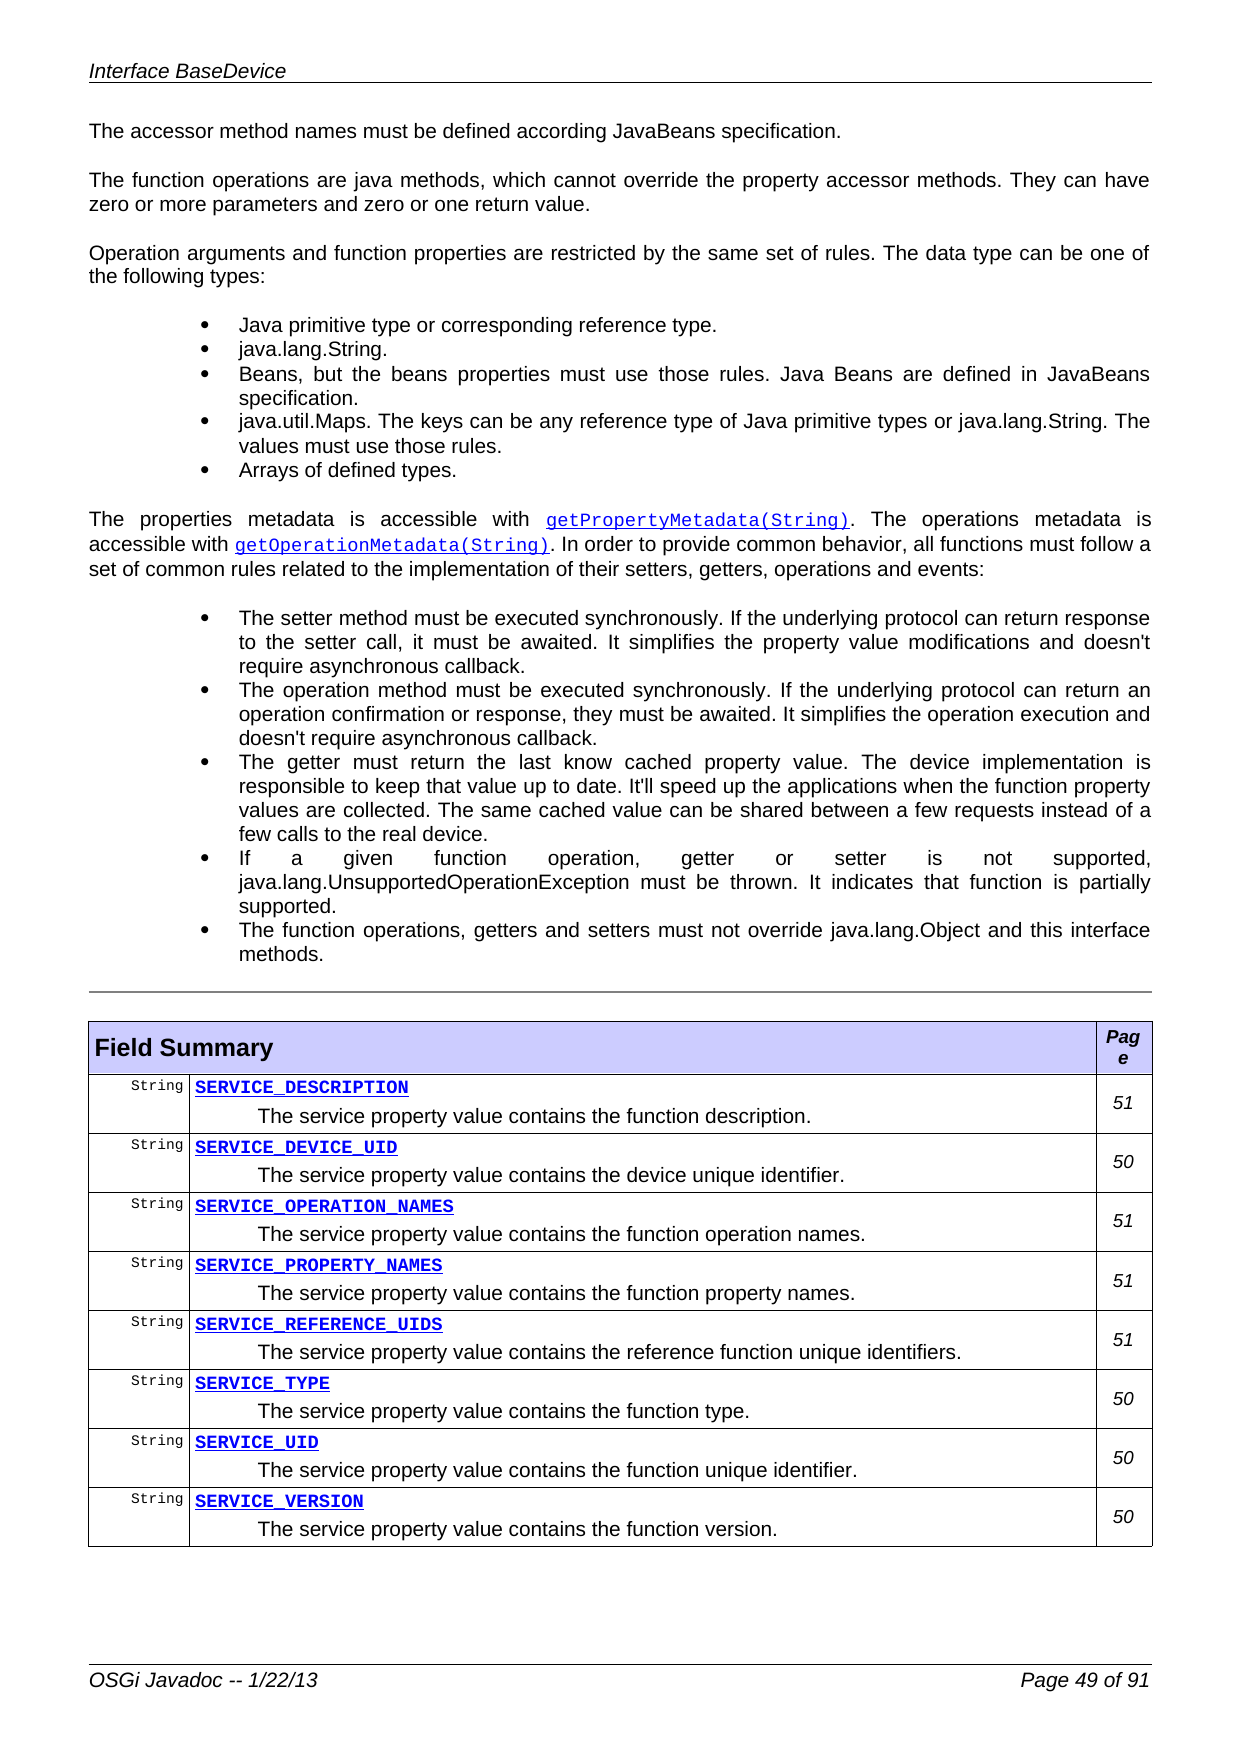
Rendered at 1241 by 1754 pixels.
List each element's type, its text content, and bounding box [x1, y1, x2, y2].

table_cell String [89, 1252, 189, 1310]
table_header Field Summary [89, 1022, 1096, 1073]
list Beans, but the beans properties must use those rules. Java Beans are defined in JavaBeans specification. [201, 361, 1152, 409]
text Operation arguments and function properties are restricted by the same set of rules. The data type can be one of the following types: [88, 240, 1152, 288]
table_cell SERVICE_DESCRIPTION The service property value contains the function description. [190, 1075, 1096, 1132]
table_cell String [89, 1193, 189, 1251]
table_cell SERVICE_DEVICE_UID The service property value contains the device unique identifier. [190, 1134, 1096, 1192]
table_cell SERVICE_TYPE The service property value contains the function type. [190, 1370, 1096, 1428]
table_cell 51 [1097, 1134, 1152, 1192]
table_cell String [89, 1311, 189, 1369]
table_cell SERVICE_VERSION The service property value contains the function version. [190, 1488, 1096, 1546]
table_cell String [89, 1134, 189, 1192]
list java.lang.String. [201, 337, 1152, 361]
table_cell String [89, 1429, 189, 1487]
table_header Page [1097, 1022, 1152, 1073]
table_cell 51 [1097, 1075, 1152, 1132]
table_cell SERVICE_REFERENCE_UIDS The service property value contains the reference function unique identifiers. [190, 1311, 1096, 1369]
table_cell SERVICE_UID The service property value contains the function unique identifier. [190, 1429, 1096, 1487]
table_cell SERVICE_PROPERTY_NAMES The service property value contains the function property names. [190, 1252, 1096, 1310]
list Arrays of defined types. [201, 457, 1152, 481]
table_cell SERVICE_OPERATION_NAMES The service property value contains the function operation names. [190, 1193, 1096, 1251]
list If a given function operation, getter or setter is not supported, java.lang.UnsupportedOperationException must be thrown. It indicates that function is partially supported. [201, 846, 1152, 918]
table_cell 51 [1097, 1311, 1152, 1369]
text The function operations are java methods, which cannot override the property accessor methods. They can have zero or more parameters and zero or one return value. [88, 167, 1152, 215]
table_cell 51 [1097, 1252, 1152, 1310]
list The operation method must be executed synchronously. If the underlying protocol can return an operation confirmation or response, they must be awaited. It simplifies the operation execution and doesn't require asynchronous callback. [201, 678, 1152, 750]
table_cell 50 [1097, 1488, 1152, 1546]
list The getter must return the last know cached property value. The device implementation is responsible to keep that value up to date. It'll speed up the applications when the function property values are collected. The same cached value can be shared between a few requests instead of a few calls to the real device. [201, 750, 1152, 846]
table_cell 50 [1097, 1429, 1152, 1487]
list The function operations, getters and setters must not override java.lang.Object and this interface methods. [201, 918, 1152, 966]
list Java primitive type or corresponding reference type. [201, 313, 1152, 337]
list The setter method must be executed synchronously. If the underlying protocol can return response to the setter call, it must be awaited. It simplifies the property value modifications and doesn't require asynchronous callback. [201, 606, 1152, 678]
text The properties metadata is accessible with getPropertyMetadata(String). The operations metadata is accessible with getOperationMetadata(String). In order to provide common behavior, all functions must follow a set of common rules related to the implementation of their setters, getters, operations and events: [88, 506, 1152, 581]
table_cell String [89, 1370, 189, 1428]
table_cell 51 [1097, 1193, 1152, 1251]
table_cell 50 [1097, 1370, 1152, 1428]
table_cell String [89, 1488, 189, 1546]
list java.util.Maps. The keys can be any reference type of Java primitive types or java.lang.String. The values must use those rules. [201, 409, 1152, 457]
table_cell String [89, 1075, 189, 1132]
text The accessor method names must be defined according JavaBeans specification. [88, 118, 1152, 142]
